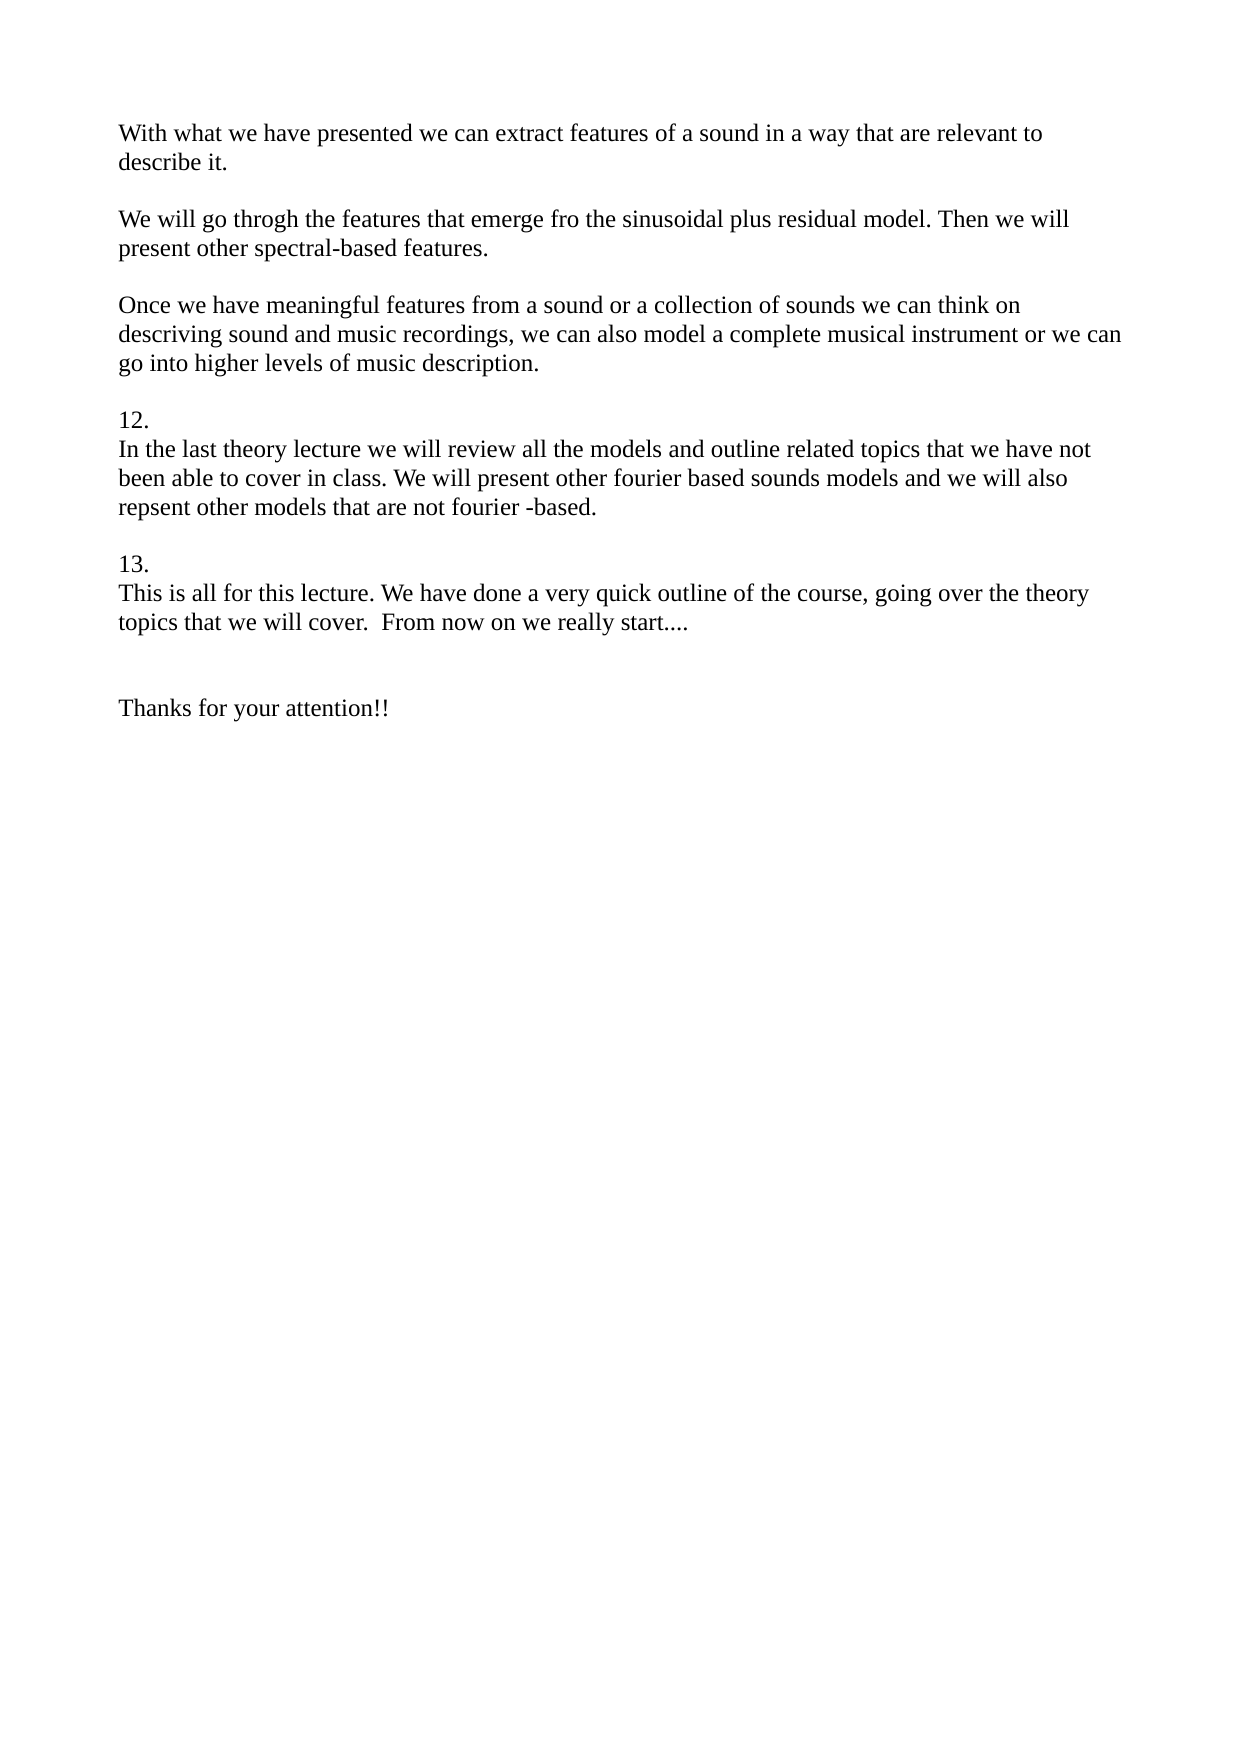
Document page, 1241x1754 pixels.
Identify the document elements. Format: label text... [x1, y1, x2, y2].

text We will go throgh the features that emerge fro the sinusoidal plus residual model. Then we will present other spectral-based features. [118, 204, 1122, 262]
text In the last theory lecture we will review all the models and outline related topics that we have not been able to cover in class. We will present other fourier based sounds models and we will also repsent other models that are not fourier -based. [118, 434, 1122, 521]
text This is all for this lecture. We have done a very quick outline of the course, going over the theory topics that we will cover. From now on we really start.... [118, 578, 1122, 636]
text Thanks for your attention!! [118, 693, 1122, 722]
text 12. [118, 406, 1122, 434]
text With what we have presented we can extract features of a sound in a way that are relevant to describe it. [118, 118, 1122, 176]
text Once we have meaningful features from a sound or a collection of sounds we can think on descriving sound and music recordings, we can also model a complete musical instrument or we can go into higher levels of music description. [118, 291, 1122, 377]
text 13. [118, 549, 1122, 578]
